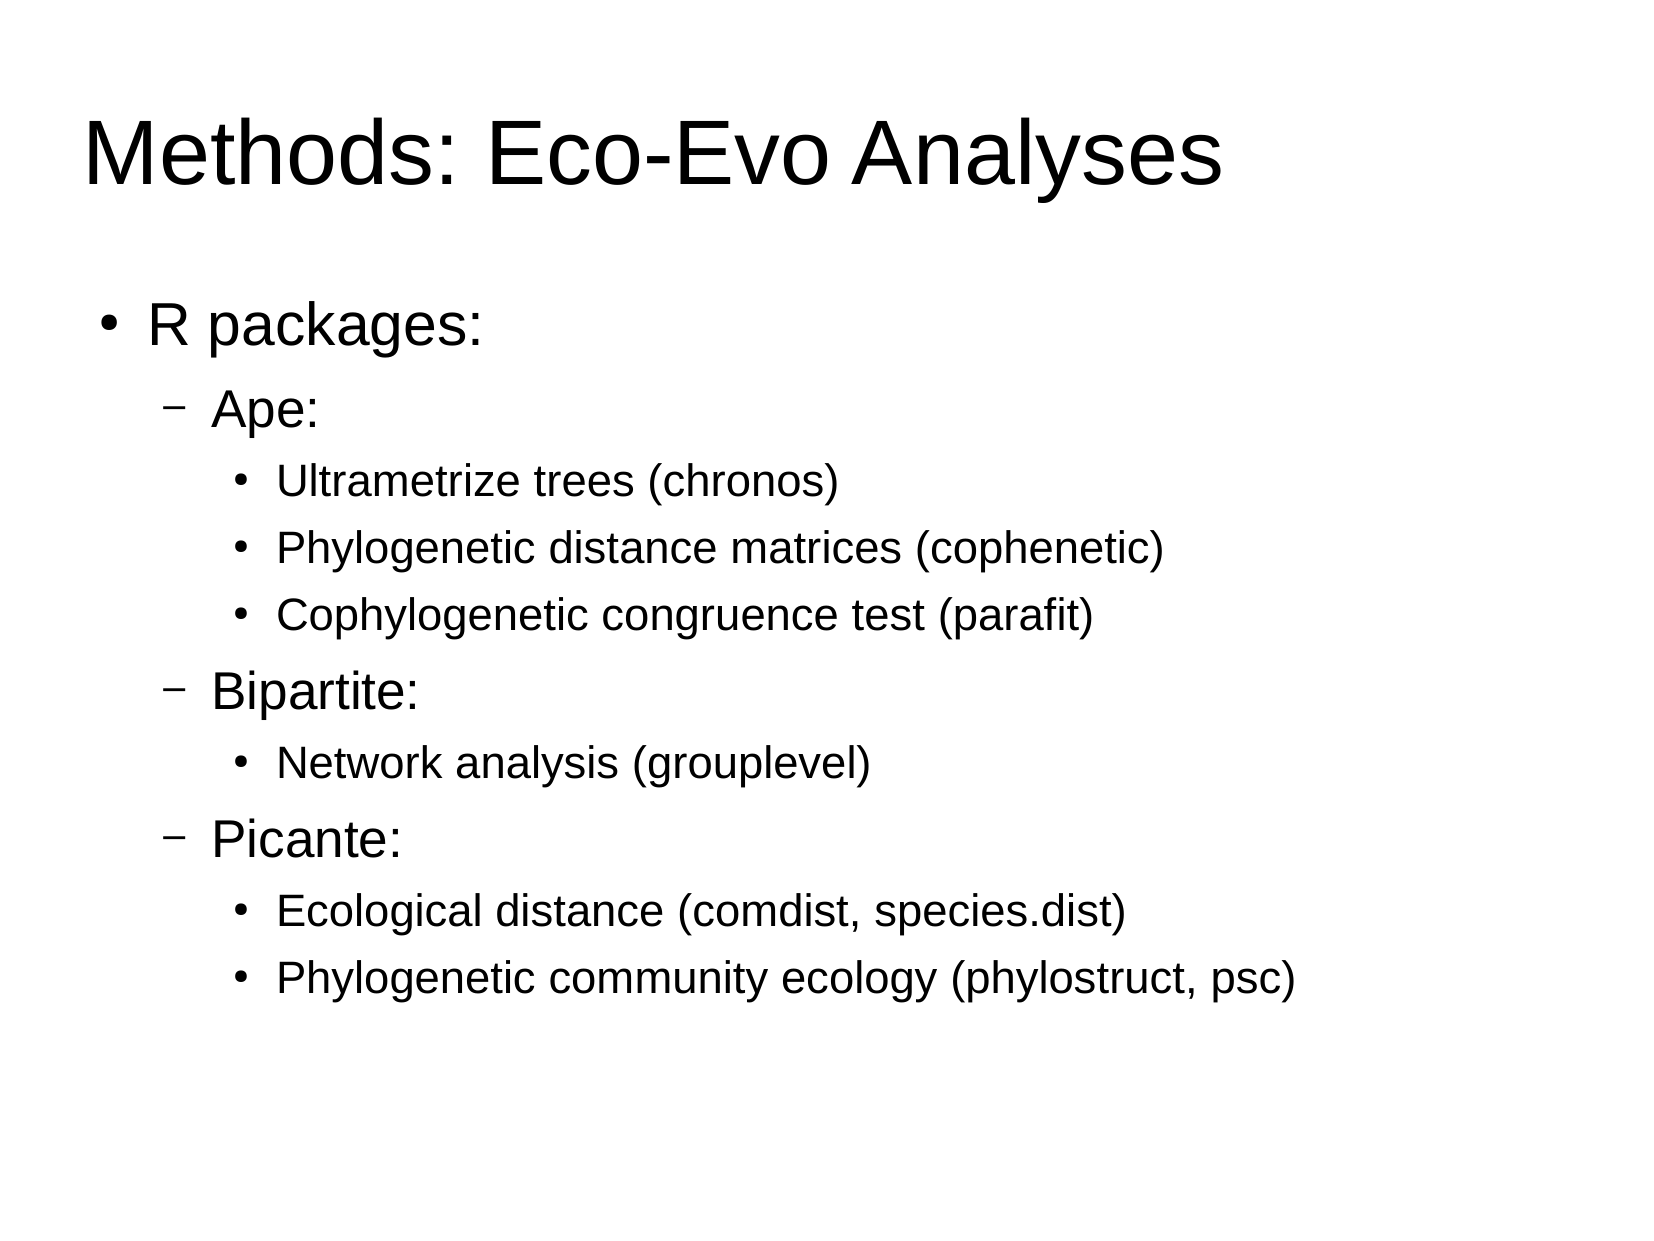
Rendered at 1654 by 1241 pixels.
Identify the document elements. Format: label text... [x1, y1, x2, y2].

title Methods: Eco-Evo Analyses [82, 49, 1571, 257]
list R packages: Ape: Ultrametrize trees (chronos) Phylogenetic distance matrices (cophenetic) Cophylogenetic congruence test (parafit) Bipartite: Network analysis (grouplevel) Picante: Ecological distance (comdist, species.dist) Phylogenetic community ecology (phylostruct, psc) [82, 290, 1571, 1010]
